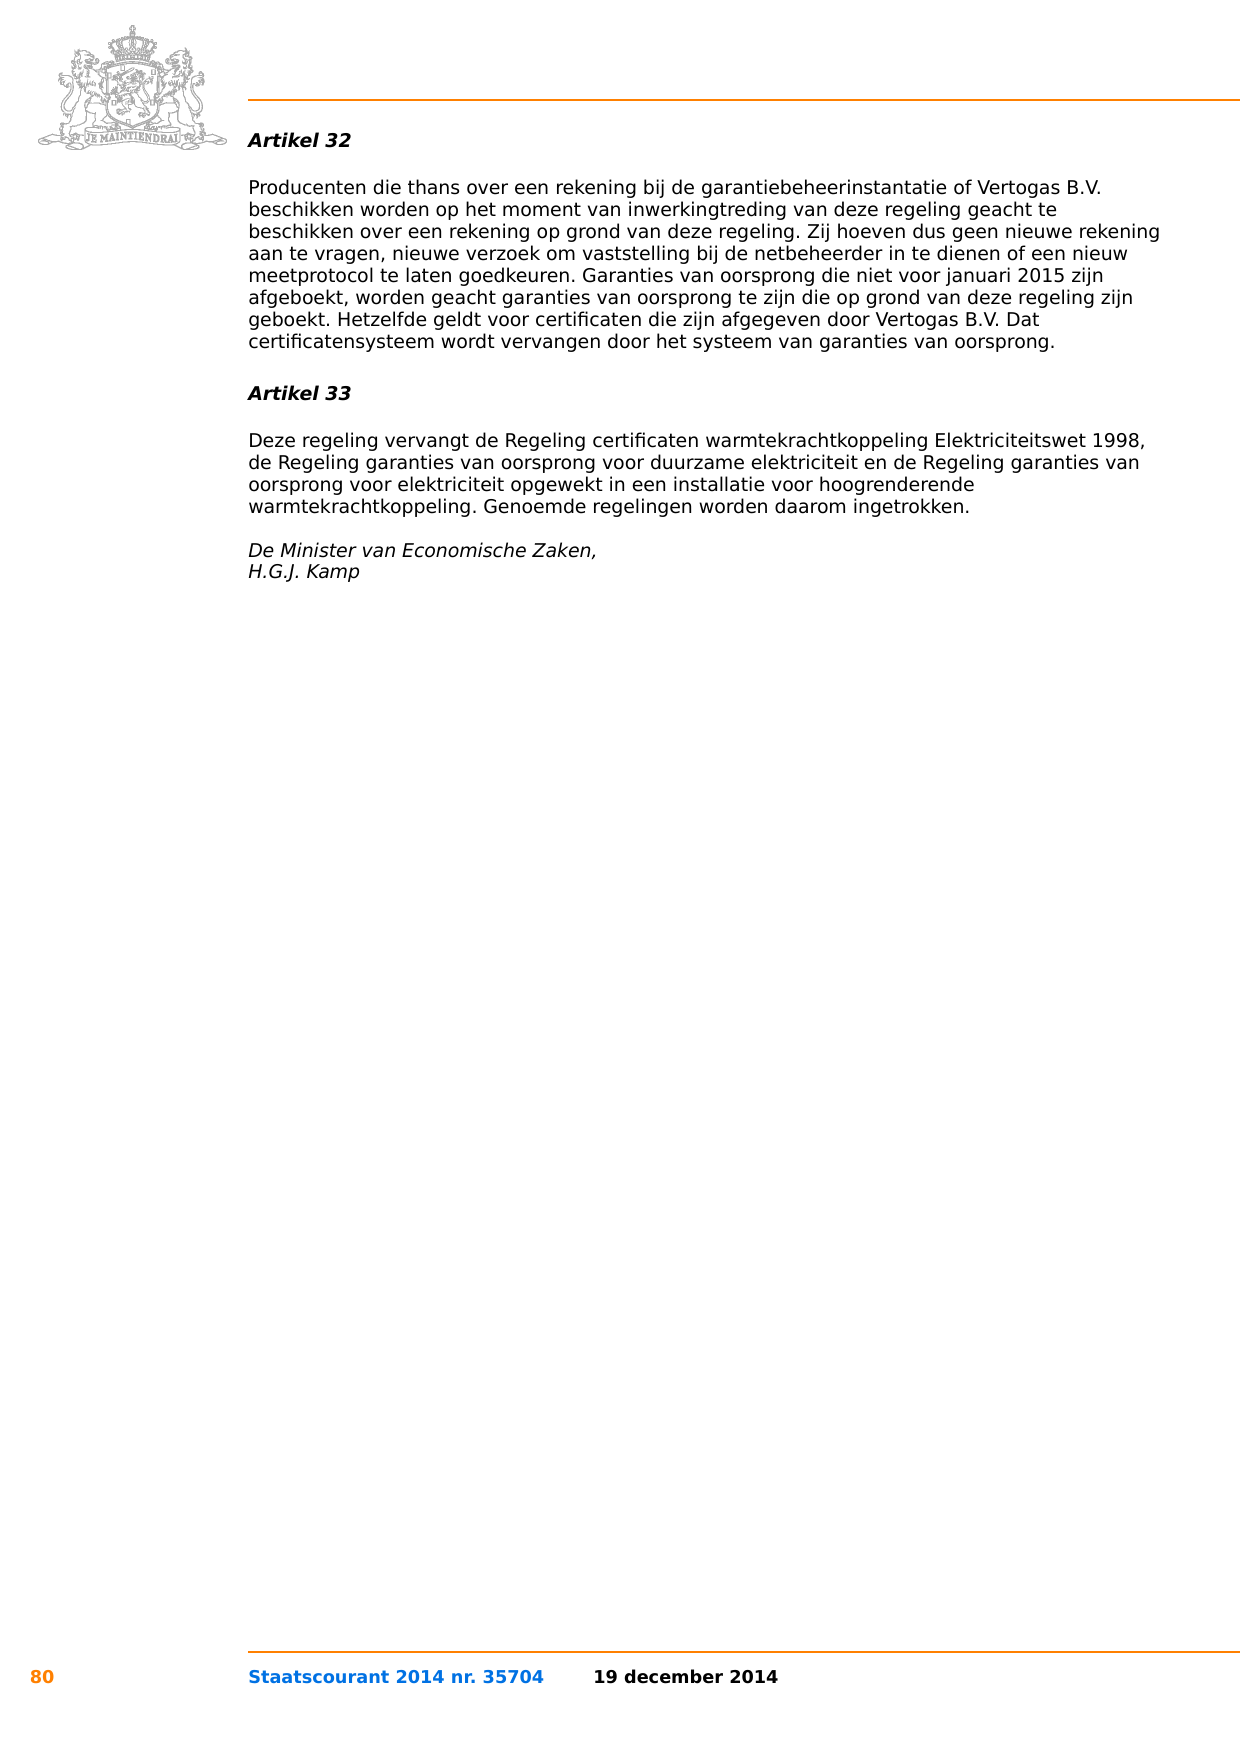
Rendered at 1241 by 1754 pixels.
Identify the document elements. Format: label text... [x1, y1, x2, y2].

picture [38, 25, 227, 150]
text Producenten die thans over een rekening bij de garantiebeheerinstantatie of Vertogas B.V. beschikken worden op het moment van inwerkingtreding van deze regeling geacht te beschikken over een rekening op grond van deze regeling. Zij hoeven dus geen nieuwe rekening aan te vragen, nieuwe verzoek om vaststelling bij de netbeheerder in te dienen of een nieuw meetprotocol te laten goedkeuren. Garanties van oorsprong die niet voor januari 2015 zijn afgeboekt, worden geacht garanties van oorsprong te zijn die op grond van deze regeling zijn geboekt. Hetzelfde geldt voor certificaten die zijn afgegeven door Vertogas B.V. Dat certificatensysteem wordt vervangen door het systeem van garanties van oorsprong. [248, 177, 1163, 353]
text De Minister van Economische Zaken, H.G.J. Kamp [248, 539, 1163, 583]
text Deze regeling vervangt de Regeling certificaten warmtekrachtkoppeling Elektriciteitswet 1998, de Regeling garanties van oorsprong voor duurzame elektriciteit en de Regeling garanties van oorsprong voor elektriciteit opgewekt in een installatie voor hoogrenderende warmtekrachtkoppeling. Genoemde regelingen worden daarom ingetrokken. [248, 430, 1163, 518]
subtitle Artikel 32 [248, 130, 1163, 152]
subtitle Artikel 33 [248, 383, 1163, 405]
